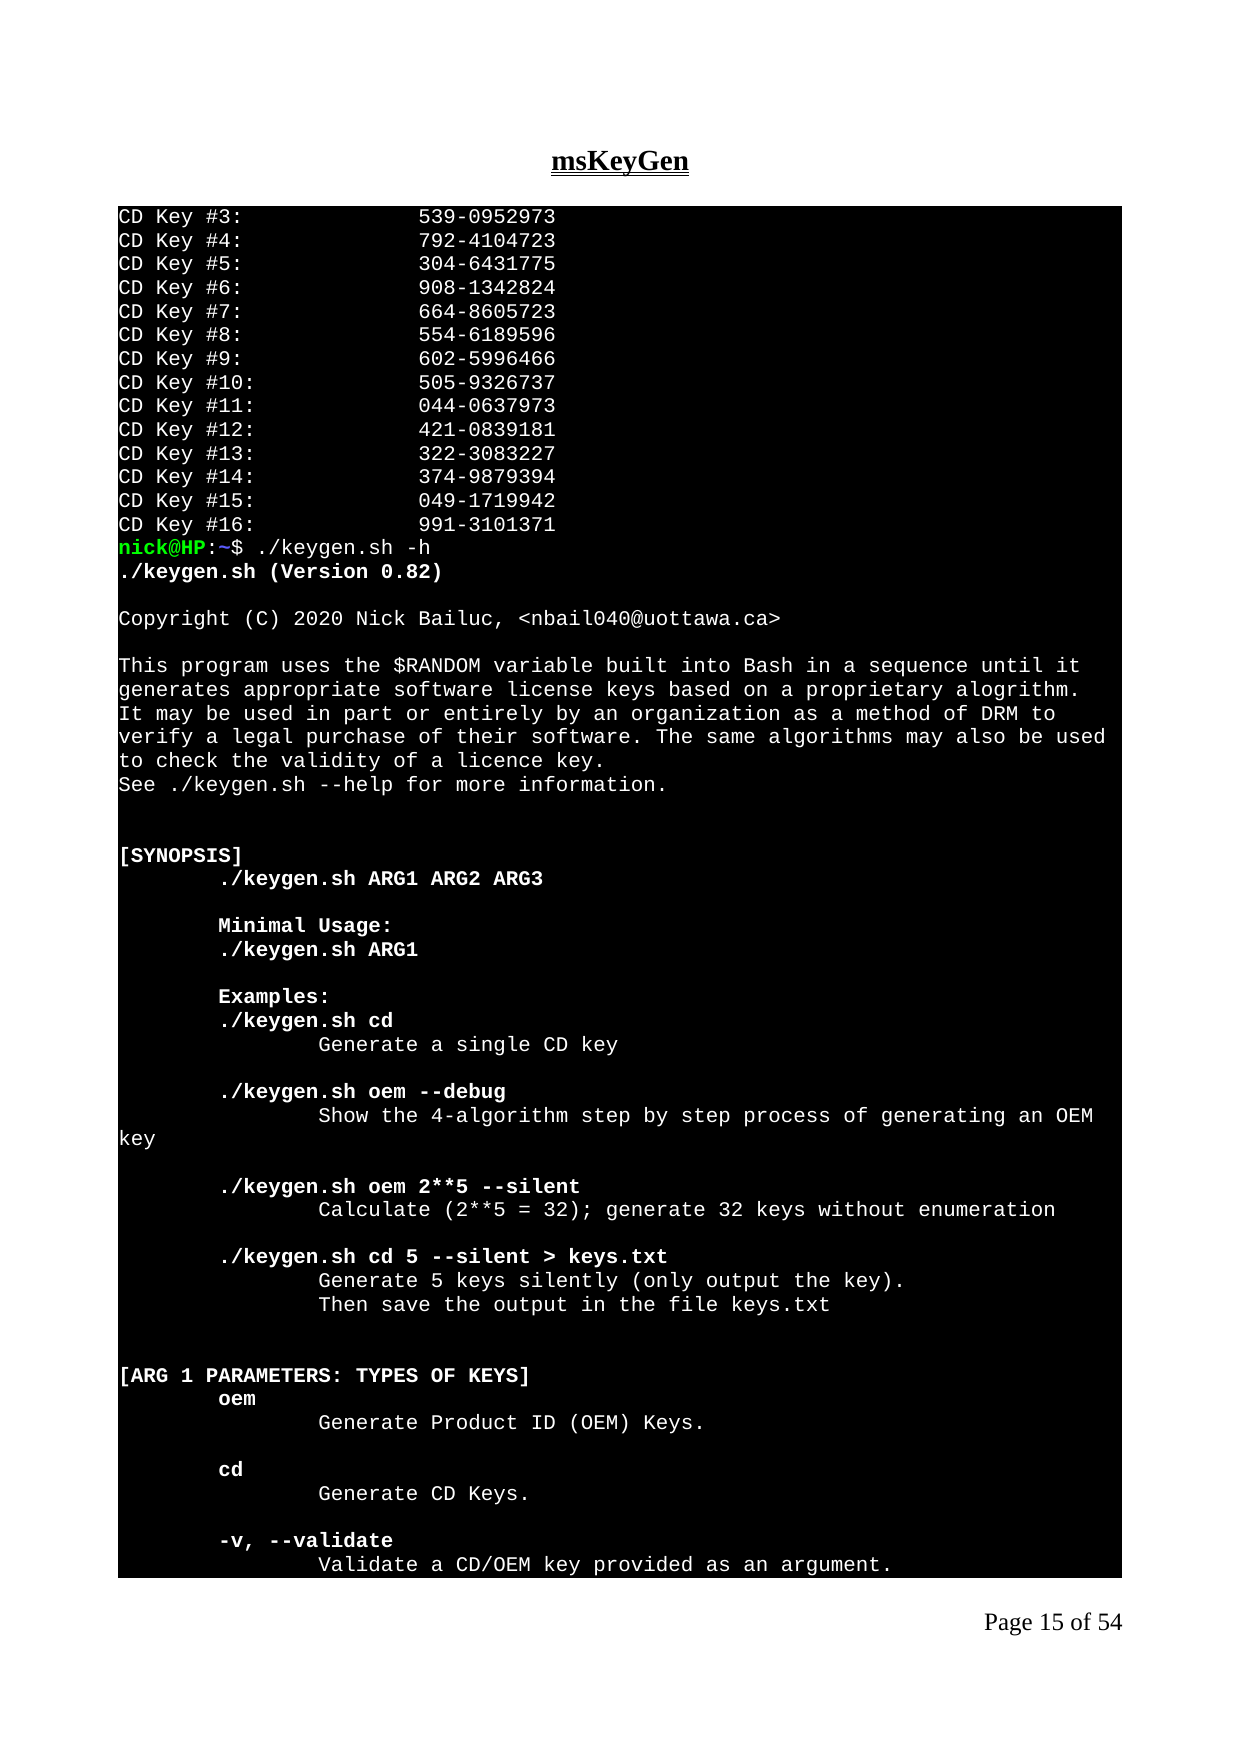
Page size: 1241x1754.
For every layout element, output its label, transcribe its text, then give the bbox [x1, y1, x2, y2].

text Show the 4-algorithm step by step process of generating an OEM key [118, 1105, 1122, 1152]
text Validate a CD/OEM key provided as an argument. [118, 1554, 1122, 1578]
text cd [118, 1459, 1122, 1483]
text CD Key #4: 792-4104723 [118, 230, 1122, 253]
text CD Key #16: 991-3101371 [118, 513, 1122, 537]
text Calculate (2**5 = 32); generate 32 keys without enumeration [118, 1199, 1122, 1223]
text Generate a single CD key [118, 1034, 1122, 1057]
text Copyright (C) 2020 Nick Bailuc, <nbail040@uottawa.ca> [118, 608, 1122, 632]
text Generate Product ID (OEM) Keys. [118, 1412, 1122, 1436]
text nick@HP:~$ ./keygen.sh -h [118, 537, 1122, 561]
text CD Key #10: 505-9326737 [118, 372, 1122, 395]
text CD Key #13: 322-3083227 [118, 443, 1122, 466]
text ./keygen.sh ARG1 ARG2 ARG3 [118, 868, 1122, 892]
text generates appropriate software license keys based on a proprietary alogrithm. [118, 679, 1122, 703]
text Then save the output in the file keys.txt [118, 1294, 1122, 1317]
text Examples: [118, 986, 1122, 1010]
text ./keygen.sh (Version 0.82) [118, 561, 1122, 584]
text ./keygen.sh oem 2**5 --silent [118, 1176, 1122, 1199]
text to check the validity of a licence key. [118, 750, 1122, 774]
text CD Key #8: 554-6189596 [118, 324, 1122, 348]
text CD Key #7: 664-8605723 [118, 301, 1122, 324]
text CD Key #12: 421-0839181 [118, 419, 1122, 443]
text Generate CD Keys. [118, 1483, 1122, 1507]
text CD Key #15: 049-1719942 [118, 490, 1122, 513]
text ./keygen.sh cd 5 --silent > keys.txt [118, 1247, 1122, 1270]
text ./keygen.sh ARG1 [118, 939, 1122, 963]
text It may be used in part or entirely by an organization as a method of DRM to [118, 703, 1122, 726]
text Generate 5 keys silently (only output the key). [118, 1270, 1122, 1294]
text -v, --validate [118, 1530, 1122, 1554]
text Minimal Usage: [118, 916, 1122, 939]
text CD Key #9: 602-5996466 [118, 348, 1122, 372]
text [SYNOPSIS] [118, 844, 1122, 868]
text See ./keygen.sh --help for more information. [118, 774, 1122, 797]
text This program uses the $RANDOM variable built into Bash in a sequence until it [118, 655, 1122, 679]
text oem [118, 1388, 1122, 1412]
text CD Key #11: 044-0637973 [118, 395, 1122, 419]
text verify a legal purchase of their software. The same algorithms may also be used [118, 726, 1122, 750]
text CD Key #6: 908-1342824 [118, 277, 1122, 301]
text [ARG 1 PARAMETERS: TYPES OF KEYS] [118, 1365, 1122, 1388]
text CD Key #14: 374-9879394 [118, 466, 1122, 490]
text ./keygen.sh oem --debug [118, 1081, 1122, 1105]
text CD Key #5: 304-6431775 [118, 253, 1122, 277]
text CD Key #3: 539-0952973 [118, 206, 1122, 230]
text ./keygen.sh cd [118, 1010, 1122, 1034]
